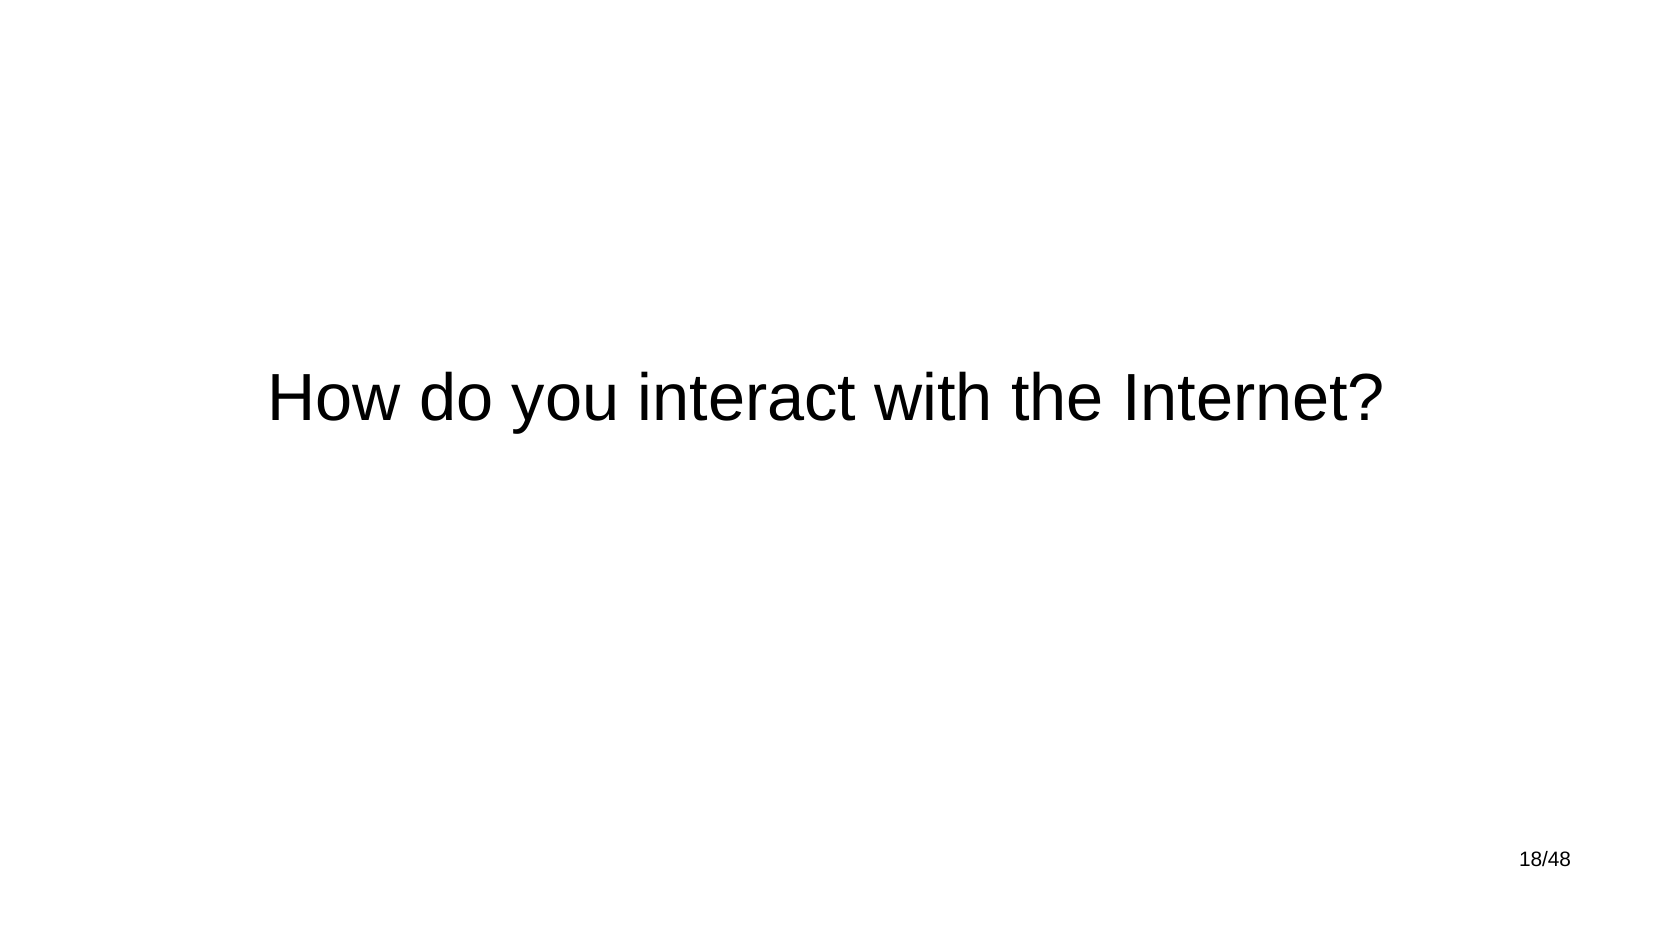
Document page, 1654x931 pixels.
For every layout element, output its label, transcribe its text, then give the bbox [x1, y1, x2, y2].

subtitle How do you interact with the Internet? [82, 37, 1571, 757]
